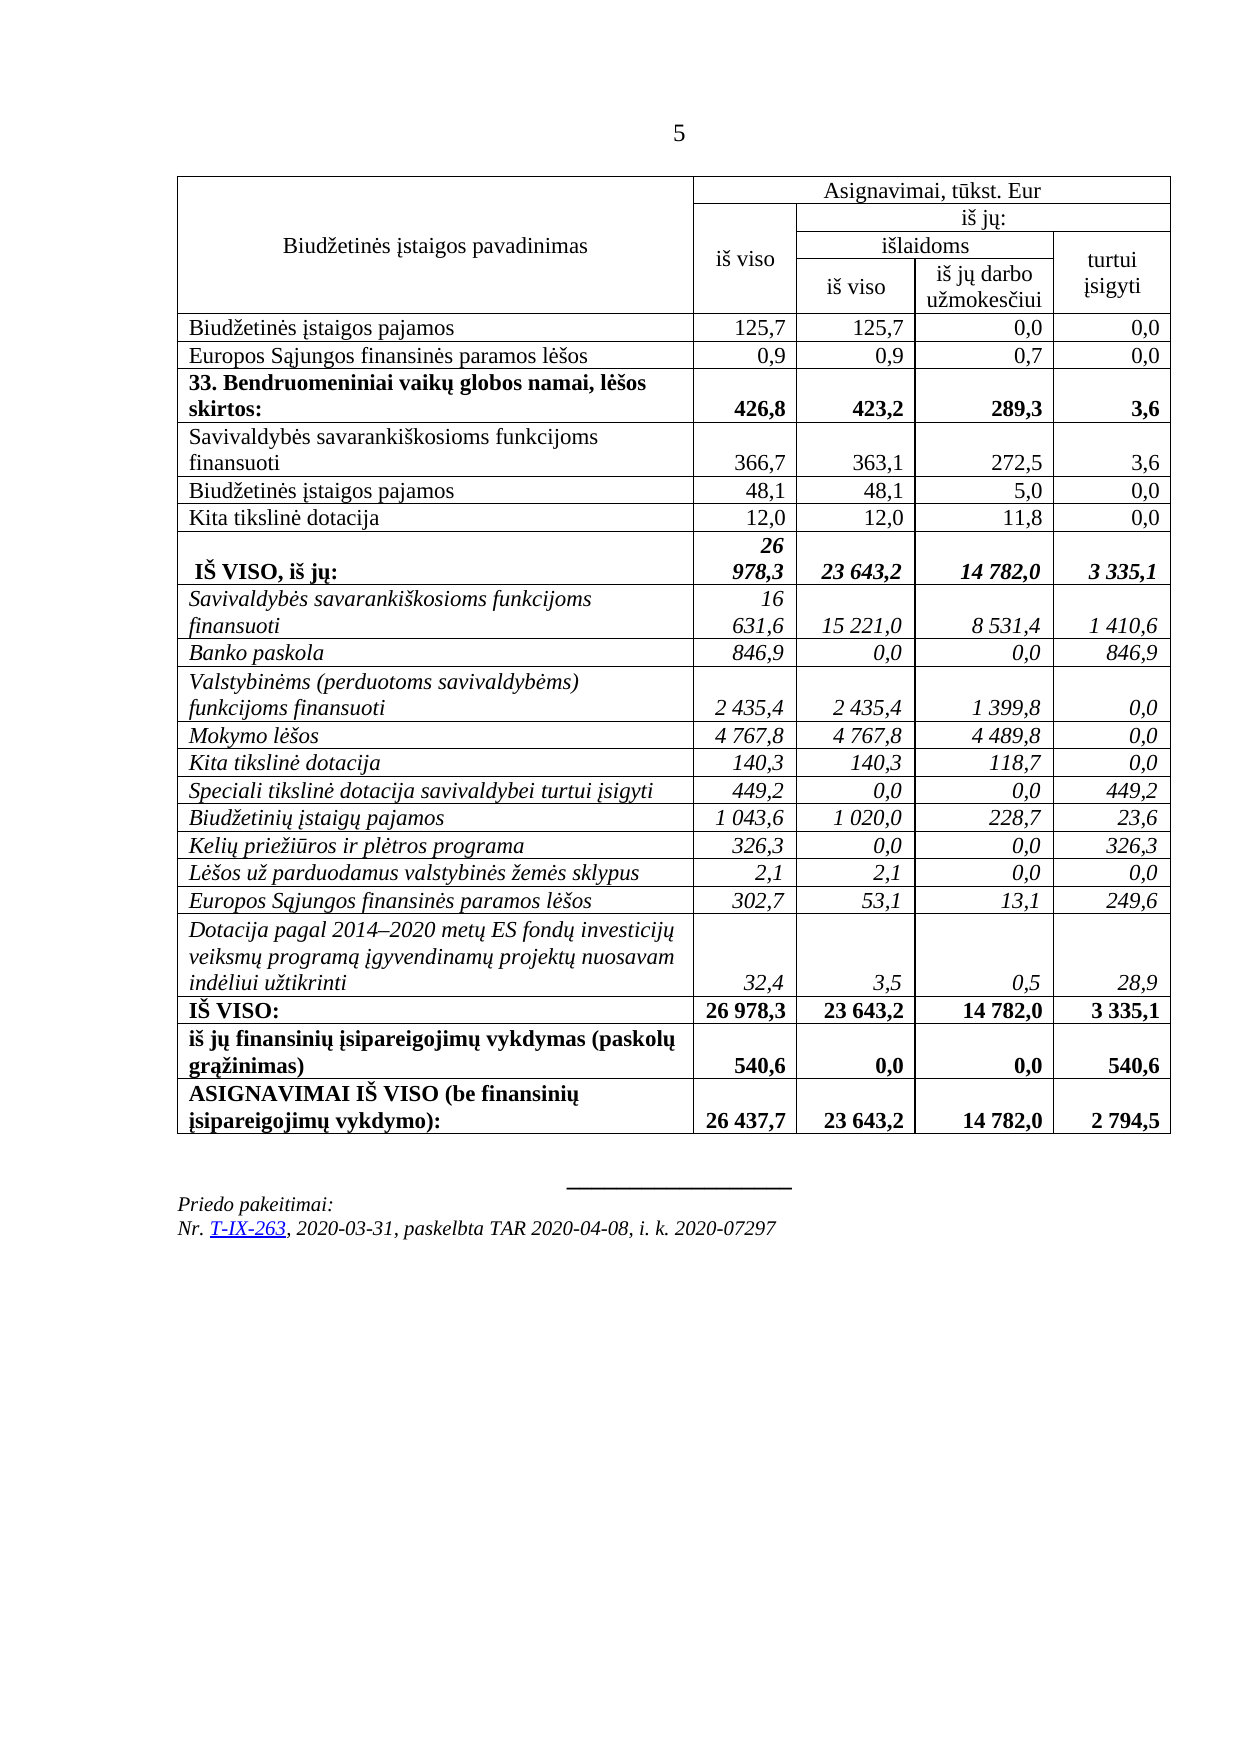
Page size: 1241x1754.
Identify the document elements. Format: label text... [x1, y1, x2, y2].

table_cell Biudžetinių įstaigų pajamos [178, 804, 693, 831]
table_cell 26 978,3 [694, 997, 796, 1023]
table_cell 140,3 [797, 749, 914, 776]
table_cell 228,7 [916, 804, 1053, 831]
table_cell 3,6 [1054, 369, 1170, 422]
text __________________ [177, 1163, 1181, 1192]
table_cell Dotacija pagal 2014–2020 metų ES fondų investicijų veiksmų programą įgyvendinamų projektų nuosavam indėliui užtikrinti [178, 914, 693, 996]
table_cell 23 643,2 [797, 532, 914, 584]
table_cell 13,1 [916, 887, 1053, 913]
table_cell 0,0 [1054, 314, 1170, 341]
table_cell 0,0 [1054, 859, 1170, 886]
table_cell 540,6 [694, 1024, 796, 1078]
table_cell 0,9 [797, 342, 914, 368]
table_cell 14 782,0 [916, 1079, 1053, 1133]
table_cell 8 531,4 [916, 585, 1053, 638]
table_cell Savivaldybės savarankiškosioms funkcijoms finansuoti [178, 585, 693, 638]
table_cell Speciali tikslinė dotacija savivaldybei turtui įsigyti [178, 777, 693, 803]
table_cell Kita tikslinė dotacija [178, 749, 693, 776]
table_cell 0,0 [1054, 667, 1170, 721]
table_cell 16 631,6 [694, 585, 796, 638]
table_cell 0,0 [916, 314, 1053, 341]
table_cell Banko paskola [178, 639, 693, 666]
table_cell 0,7 [916, 342, 1053, 368]
table_cell 2 435,4 [694, 667, 796, 721]
table_cell išlaidoms [797, 232, 1053, 258]
table_cell 1 410,6 [1054, 585, 1170, 638]
table_cell iš viso [797, 259, 914, 313]
table_cell Lėšos už parduodamus valstybinės žemės sklypus [178, 859, 693, 886]
table_cell 12,0 [694, 504, 796, 531]
table_cell 846,9 [1054, 639, 1170, 666]
table_cell 0,0 [1054, 504, 1170, 531]
table_cell 0,5 [916, 914, 1053, 996]
table_cell 426,8 [694, 369, 796, 422]
table_cell Kelių priežiūros ir plėtros programa [178, 832, 693, 858]
table_cell 846,9 [694, 639, 796, 666]
table_cell 14 782,0 [916, 997, 1053, 1023]
table_cell IŠ VISO, iš jų: [178, 532, 693, 584]
table_cell 12,0 [797, 504, 914, 531]
table_cell 4 489,8 [916, 722, 1053, 748]
table_cell 0,0 [916, 777, 1053, 803]
table_cell 3 335,1 [1054, 997, 1170, 1023]
table_cell 0,0 [916, 859, 1053, 886]
table_cell 125,7 [797, 314, 914, 341]
table_cell 26 978,3 [694, 532, 796, 584]
table_cell 540,6 [1054, 1024, 1170, 1078]
table_cell 28,9 [1054, 914, 1170, 996]
table_cell 140,3 [694, 749, 796, 776]
table_cell 1 043,6 [694, 804, 796, 831]
text Priedo pakeitimai: [177, 1192, 1181, 1216]
table_cell 2,1 [797, 859, 914, 886]
table_cell iš jų: [797, 204, 1170, 231]
table_cell 1 399,8 [916, 667, 1053, 721]
table_cell 33. Bendruomeniniai vaikų globos namai, lėšos skirtos: [178, 369, 693, 422]
table_cell 26 437,7 [694, 1079, 796, 1133]
table_cell Kita tikslinė dotacija [178, 504, 693, 531]
table_cell 5,0 [916, 477, 1053, 503]
table_cell 289,3 [916, 369, 1053, 422]
table_header Biudžetinės įstaigos pavadinimas [178, 177, 693, 313]
table_cell 118,7 [916, 749, 1053, 776]
table_cell 125,7 [694, 314, 796, 341]
table_cell ASIGNAVIMAI IŠ VISO (be finansinių įsipareigojimų vykdymo): [178, 1079, 693, 1133]
table_cell 3 335,1 [1054, 532, 1170, 584]
table_cell 32,4 [694, 914, 796, 996]
table_cell 363,1 [797, 423, 914, 476]
table_cell 272,5 [916, 423, 1053, 476]
table_cell 0,0 [916, 832, 1053, 858]
table_cell 2 794,5 [1054, 1079, 1170, 1133]
table_cell iš jų darbo užmokesčiui [916, 259, 1053, 313]
table_cell Savivaldybės savarankiškosioms funkcijoms finansuoti [178, 423, 693, 476]
table_cell 0,0 [797, 1024, 914, 1078]
table_cell Europos Sąjungos finansinės paramos lėšos [178, 887, 693, 913]
table_cell 4 767,8 [694, 722, 796, 748]
table_cell 15 221,0 [797, 585, 914, 638]
table_cell Biudžetinės įstaigos pajamos [178, 314, 693, 341]
table_cell turtui įsigyti [1054, 232, 1170, 313]
table_cell 0,0 [916, 639, 1053, 666]
table_cell 53,1 [797, 887, 914, 913]
table_cell 3,6 [1054, 423, 1170, 476]
table_cell 23 643,2 [797, 1079, 914, 1133]
table_cell 326,3 [1054, 832, 1170, 858]
table_cell 14 782,0 [916, 532, 1053, 584]
table_cell 1 020,0 [797, 804, 914, 831]
table_cell 366,7 [694, 423, 796, 476]
table_cell 0,0 [797, 832, 914, 858]
table_cell iš jų finansinių įsipareigojimų vykdymas (paskolų grąžinimas) [178, 1024, 693, 1078]
table_cell 0,0 [1054, 342, 1170, 368]
table_cell 2,1 [694, 859, 796, 886]
table_cell 2 435,4 [797, 667, 914, 721]
table_cell 0,0 [1054, 722, 1170, 748]
table_cell 48,1 [797, 477, 914, 503]
table_cell 0,0 [797, 777, 914, 803]
table_cell 23 643,2 [797, 997, 914, 1023]
table_cell IŠ VISO: [178, 997, 693, 1023]
table_cell Biudžetinės įstaigos pajamos [178, 477, 693, 503]
table_cell 0,0 [916, 1024, 1053, 1078]
table_cell 0,9 [694, 342, 796, 368]
table_cell 249,6 [1054, 887, 1170, 913]
table_cell Valstybinėms (perduotoms savivaldybėms) funkcijoms finansuoti [178, 667, 693, 721]
table_cell iš viso [694, 204, 796, 313]
table_cell 23,6 [1054, 804, 1170, 831]
text Nr. T-IX-263, 2020-03-31, paskelbta TAR 2020-04-08, i. k. 2020-07297 [177, 1216, 1181, 1240]
table_cell 423,2 [797, 369, 914, 422]
table_cell 0,0 [1054, 749, 1170, 776]
table_cell 4 767,8 [797, 722, 914, 748]
table_cell 48,1 [694, 477, 796, 503]
table_cell Europos Sąjungos finansinės paramos lėšos [178, 342, 693, 368]
table_cell 326,3 [694, 832, 796, 858]
table_header Asignavimai, tūkst. Eur [694, 177, 1170, 203]
table_cell 302,7 [694, 887, 796, 913]
table_cell 449,2 [1054, 777, 1170, 803]
table_cell 11,8 [916, 504, 1053, 531]
table_cell 0,0 [797, 639, 914, 666]
table_cell 3,5 [797, 914, 914, 996]
table_cell 0,0 [1054, 477, 1170, 503]
table_cell Mokymo lėšos [178, 722, 693, 748]
table_cell 449,2 [694, 777, 796, 803]
